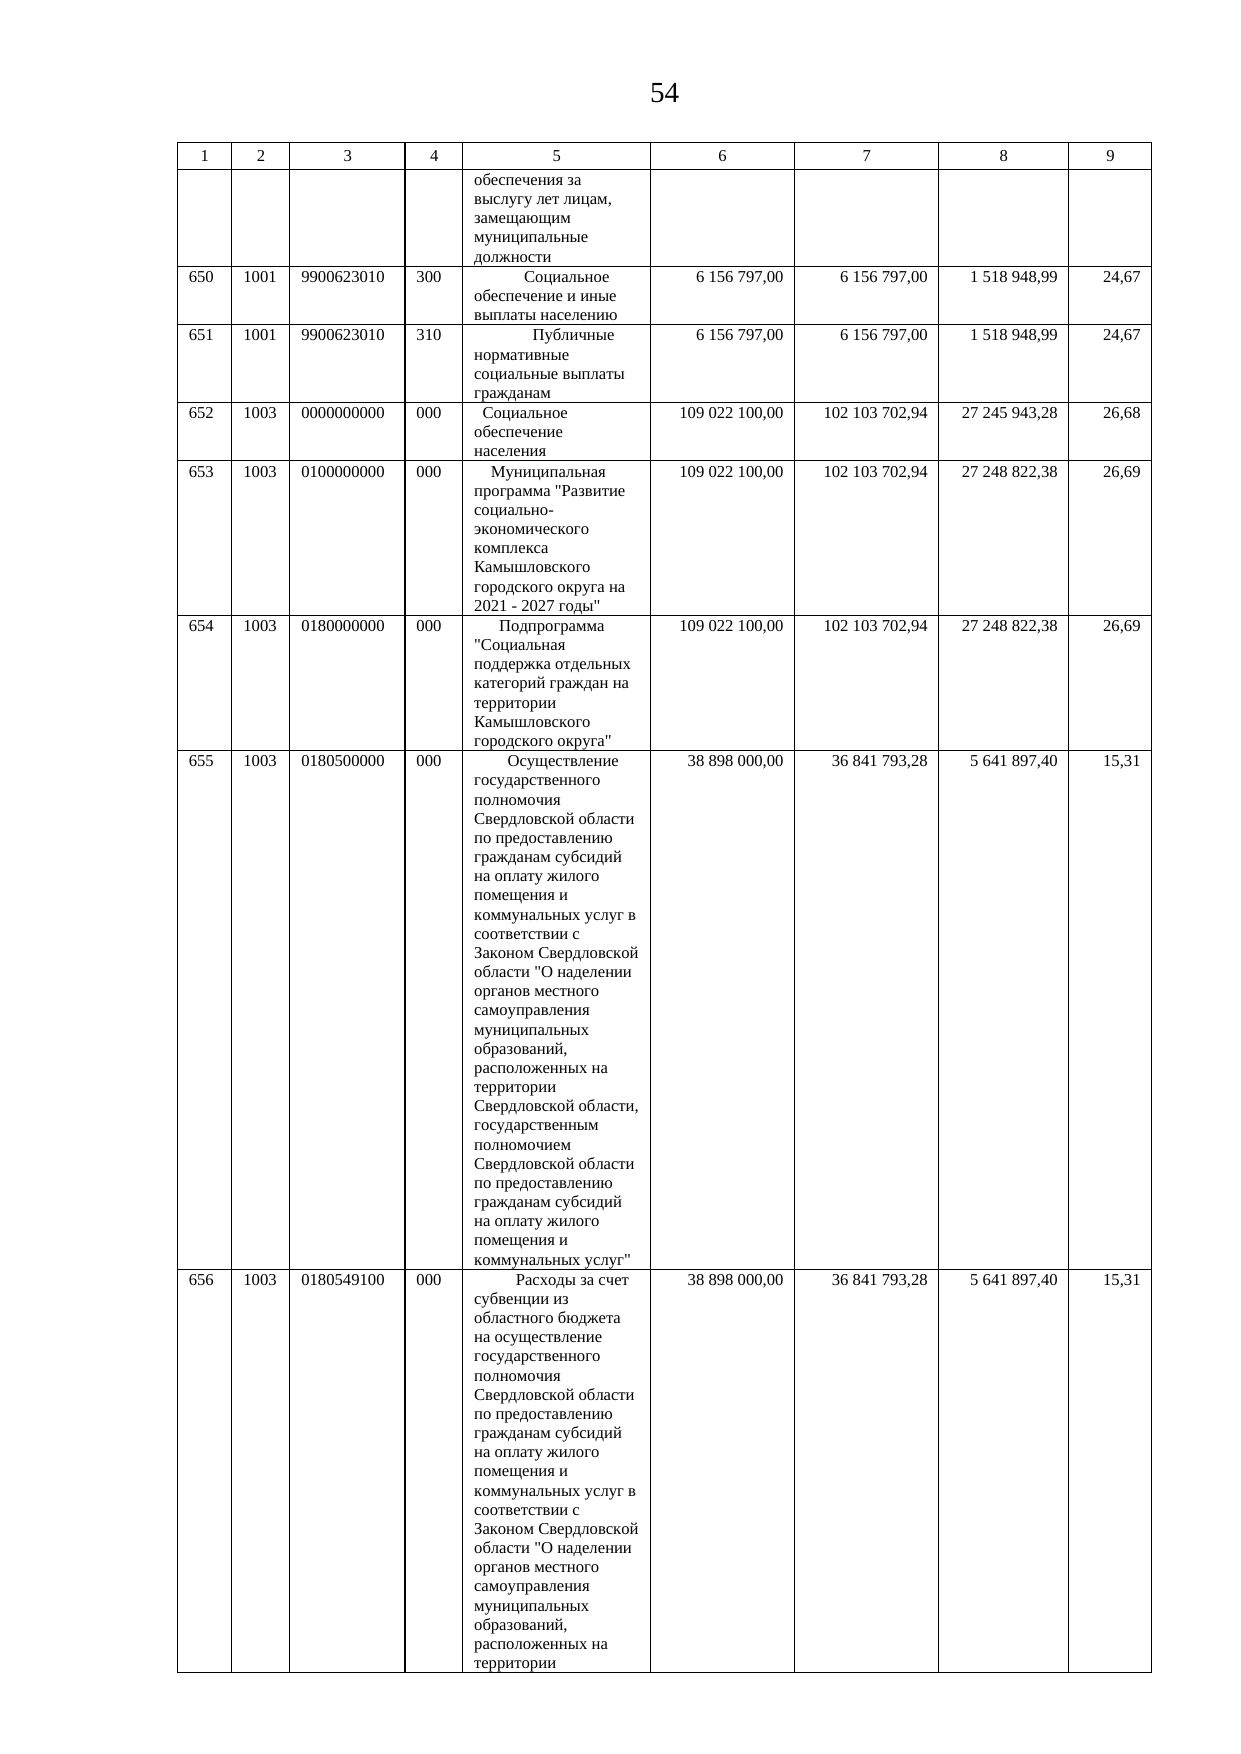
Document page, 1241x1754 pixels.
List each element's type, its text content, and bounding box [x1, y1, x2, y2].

table_header 2 [232, 143, 289, 169]
table_header 7 [795, 143, 938, 169]
table_cell 1003 [232, 461, 289, 615]
table_cell 1001 [232, 267, 289, 324]
table_cell Расходы за счет субвенции из областного бюджета на осуществление государственного полномочия Свердловской области по предоставлению гражданам субсидий на оплату жилого помещения и коммунальных услуг в соответствии с Законом Свердловской области "О наделении органов местного самоуправления муниципальных образований, расположенных на территории [463, 1270, 650, 1672]
table_cell 102 103 702,94 [795, 461, 938, 615]
table_header 4 [406, 143, 462, 169]
table_cell 1003 [232, 616, 289, 750]
table_cell 102 103 702,94 [795, 403, 938, 460]
table_cell [406, 170, 462, 266]
table_cell 651 [178, 325, 231, 402]
table_header 3 [290, 143, 404, 169]
table_cell [232, 170, 289, 266]
table_cell 38 898 000,00 [651, 751, 794, 1268]
table_cell 9900623010 [290, 325, 404, 402]
table_cell 1003 [232, 1270, 289, 1672]
table_header 5 [463, 143, 650, 169]
table_cell 26,68 [1069, 403, 1151, 460]
table_cell 300 [406, 267, 462, 324]
table_cell 109 022 100,00 [651, 403, 794, 460]
table_header 9 [1069, 143, 1151, 169]
table_cell 000 [406, 1270, 462, 1672]
table_cell 1003 [232, 403, 289, 460]
table_cell 6 156 797,00 [795, 325, 938, 402]
table_cell [1069, 170, 1151, 266]
table_cell 0100000000 [290, 461, 404, 615]
table_cell 102 103 702,94 [795, 616, 938, 750]
table_cell 0180500000 [290, 751, 404, 1268]
table_cell 27 245 943,28 [939, 403, 1068, 460]
table_cell Муниципальная программа "Развитие социально-экономического комплекса Камышловского городского округа на 2021 - 2027 годы" [463, 461, 650, 615]
table_cell 000 [406, 461, 462, 615]
table_cell 15,31 [1069, 751, 1151, 1268]
table_cell 109 022 100,00 [651, 616, 794, 750]
table_cell 653 [178, 461, 231, 615]
table_cell 38 898 000,00 [651, 1270, 794, 1672]
table_cell Социальное обеспечение и иные выплаты населению [463, 267, 650, 324]
table_cell Социальное обеспечение населения [463, 403, 650, 460]
table_cell 656 [178, 1270, 231, 1672]
table_cell 36 841 793,28 [795, 1270, 938, 1672]
table_cell 1001 [232, 325, 289, 402]
table_cell 1 518 948,99 [939, 267, 1068, 324]
table_cell 6 156 797,00 [651, 325, 794, 402]
table_cell 000 [406, 616, 462, 750]
table_cell 652 [178, 403, 231, 460]
table_cell 650 [178, 267, 231, 324]
table_cell 26,69 [1069, 461, 1151, 615]
table_cell 27 248 822,38 [939, 461, 1068, 615]
table_cell Осуществление государственного полномочия Свердловской области по предоставлению гражданам субсидий на оплату жилого помещения и коммунальных услуг в соответствии с Законом Свердловской области "О наделении органов местного самоуправления муниципальных образований, расположенных на территории Свердловской области, государственным полномочием Свердловской области по предоставлению гражданам субсидий на оплату жилого помещения и коммунальных услуг" [463, 751, 650, 1268]
table_cell [939, 170, 1068, 266]
table_cell [178, 170, 231, 266]
table_cell Подпрограмма "Социальная поддержка отдельных категорий граждан на территории Камышловского городского округа" [463, 616, 650, 750]
table_cell 654 [178, 616, 231, 750]
table_header 1 [178, 143, 231, 169]
table_cell 36 841 793,28 [795, 751, 938, 1268]
table_cell 24,67 [1069, 267, 1151, 324]
table_cell 5 641 897,40 [939, 751, 1068, 1268]
table_cell 9900623010 [290, 267, 404, 324]
table_cell 15,31 [1069, 1270, 1151, 1672]
table_cell 000 [406, 403, 462, 460]
table_cell 0000000000 [290, 403, 404, 460]
table_cell 655 [178, 751, 231, 1268]
table_cell 1 518 948,99 [939, 325, 1068, 402]
table_cell обеспечения за выслугу лет лицам, замещающим муниципальные должности [463, 170, 650, 266]
table_cell 0180000000 [290, 616, 404, 750]
table_cell 6 156 797,00 [651, 267, 794, 324]
table_cell 310 [406, 325, 462, 402]
table_cell 000 [406, 751, 462, 1268]
table_header 6 [651, 143, 794, 169]
table_cell Публичные нормативные социальные выплаты гражданам [463, 325, 650, 402]
table_cell [290, 170, 404, 266]
table_cell 0180549100 [290, 1270, 404, 1672]
table_cell [651, 170, 794, 266]
table_header 8 [939, 143, 1068, 169]
table_cell 6 156 797,00 [795, 267, 938, 324]
table_cell [795, 170, 938, 266]
table_cell 26,69 [1069, 616, 1151, 750]
table_cell 5 641 897,40 [939, 1270, 1068, 1672]
table_cell 109 022 100,00 [651, 461, 794, 615]
table_cell 27 248 822,38 [939, 616, 1068, 750]
table_cell 24,67 [1069, 325, 1151, 402]
table_cell 1003 [232, 751, 289, 1268]
